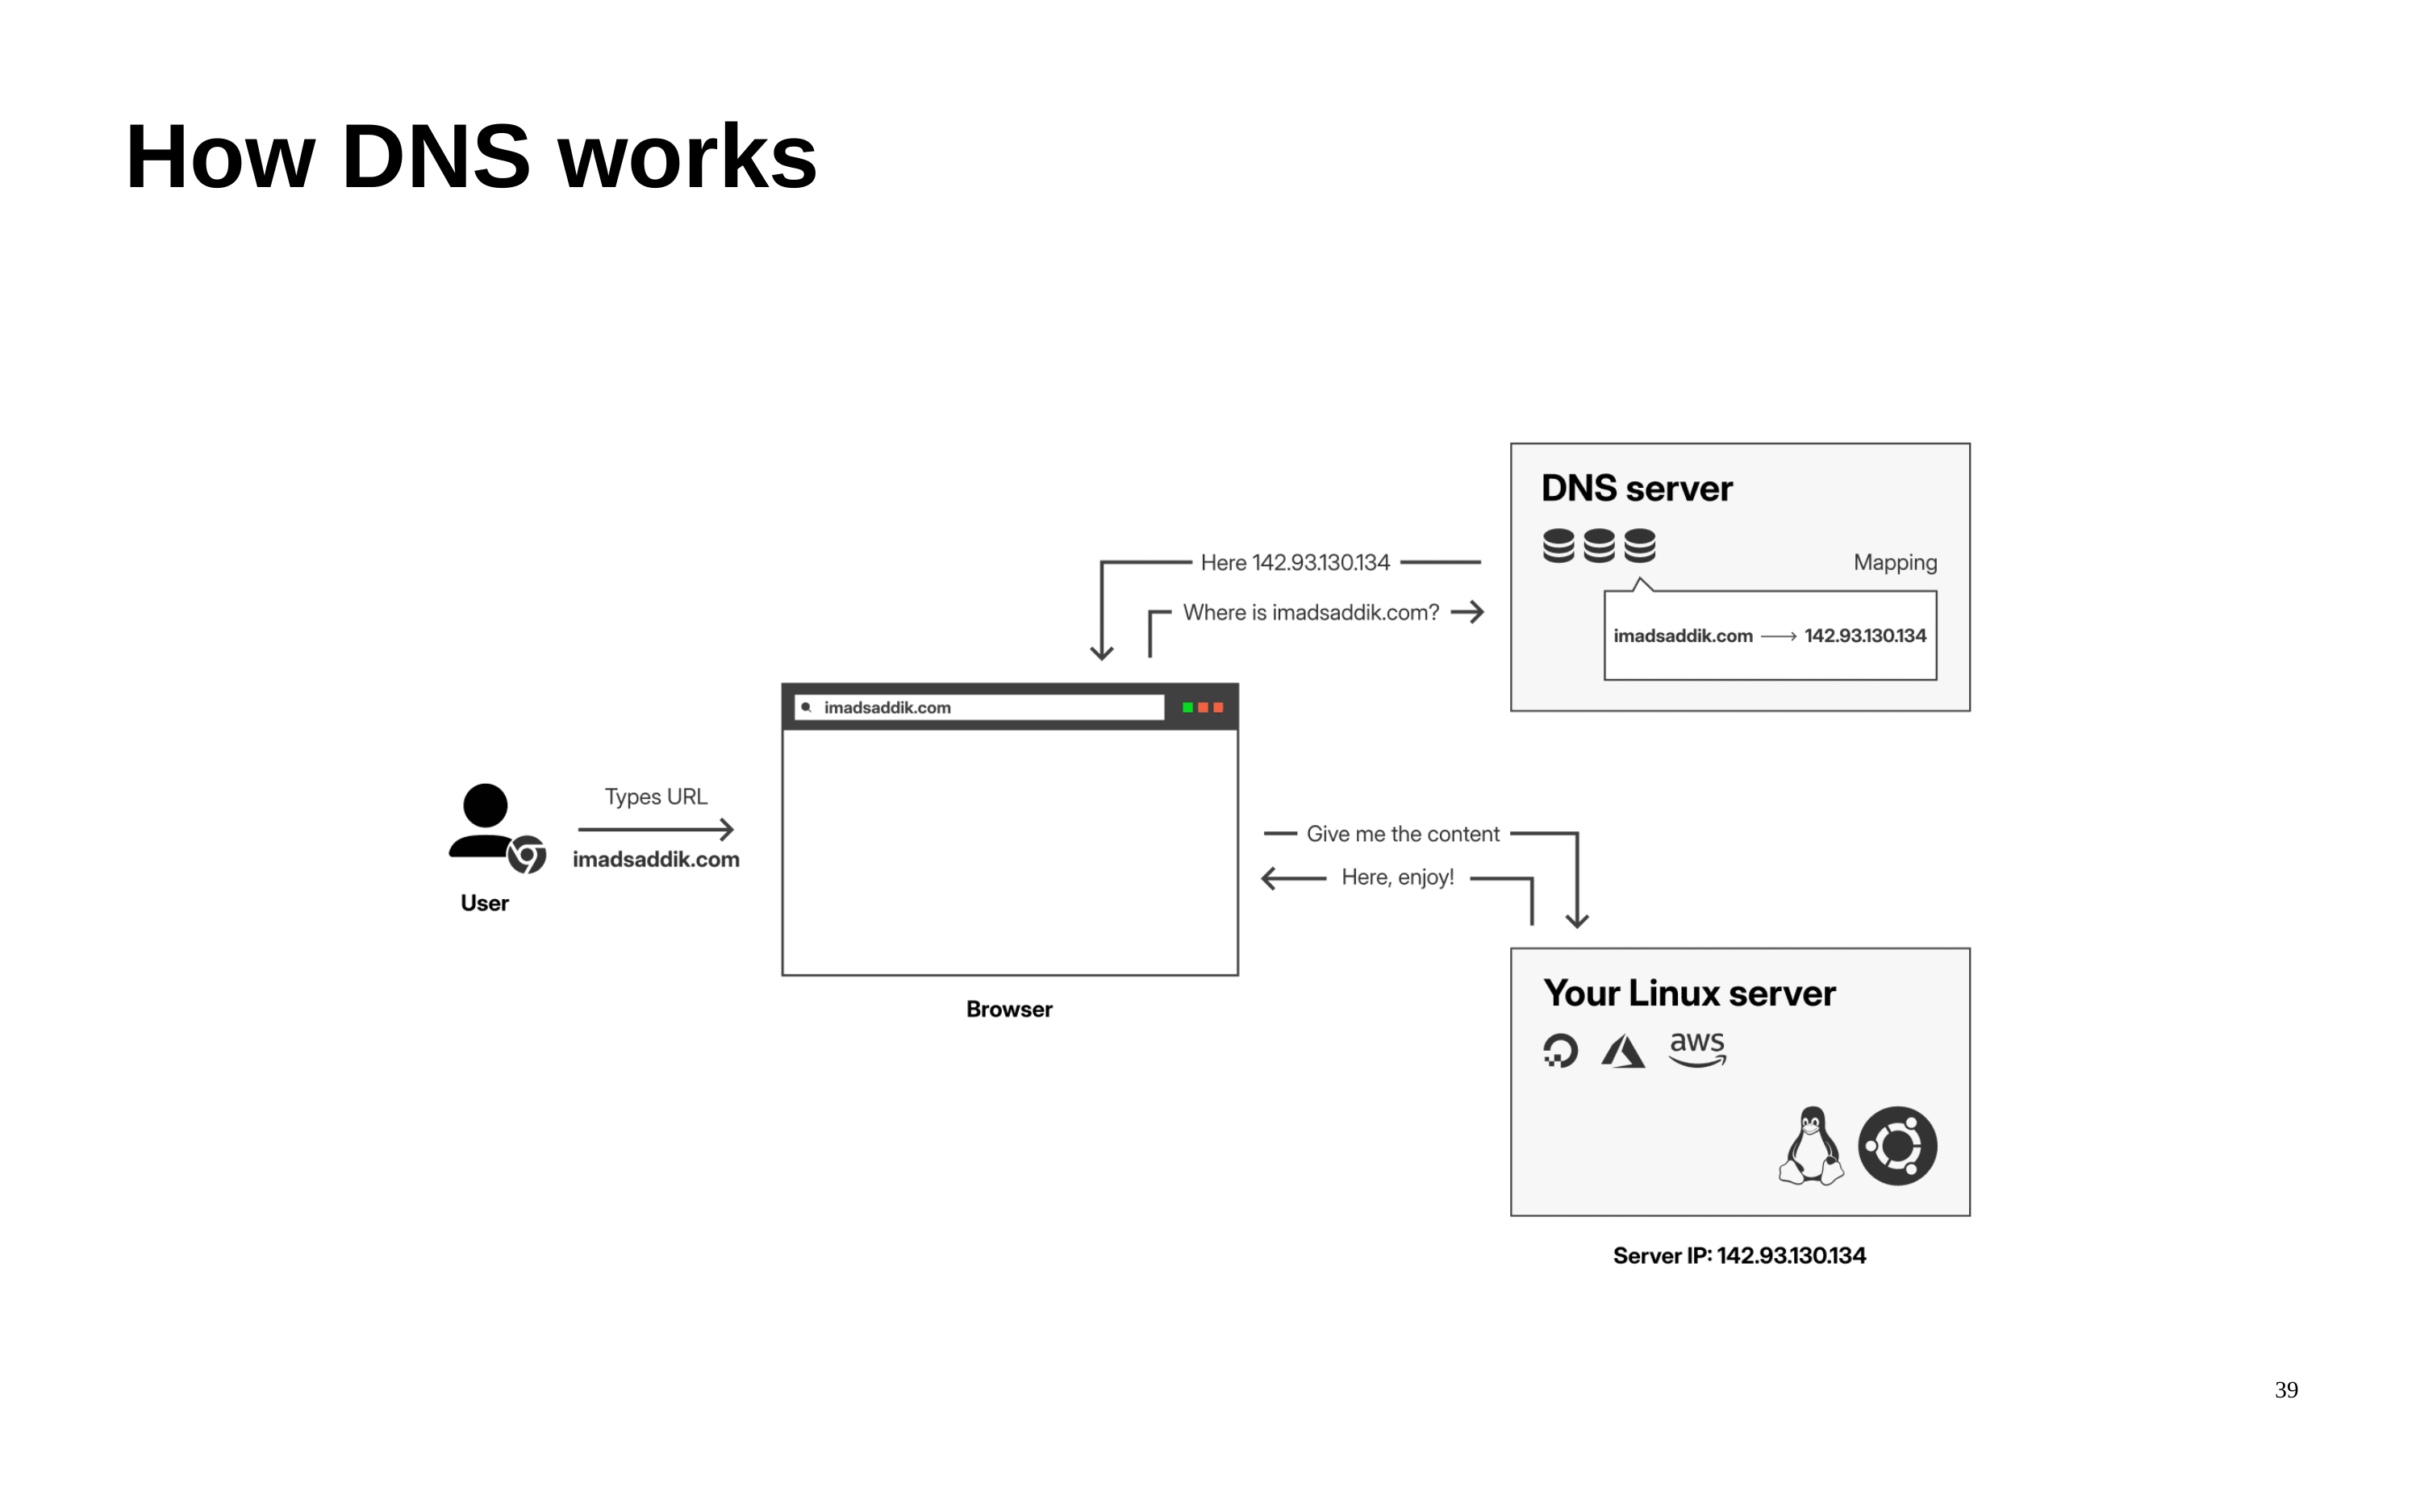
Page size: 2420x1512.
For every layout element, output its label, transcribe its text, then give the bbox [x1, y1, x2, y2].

text_box How DNS works [112, 61, 2173, 251]
picture [344, 366, 2076, 1340]
